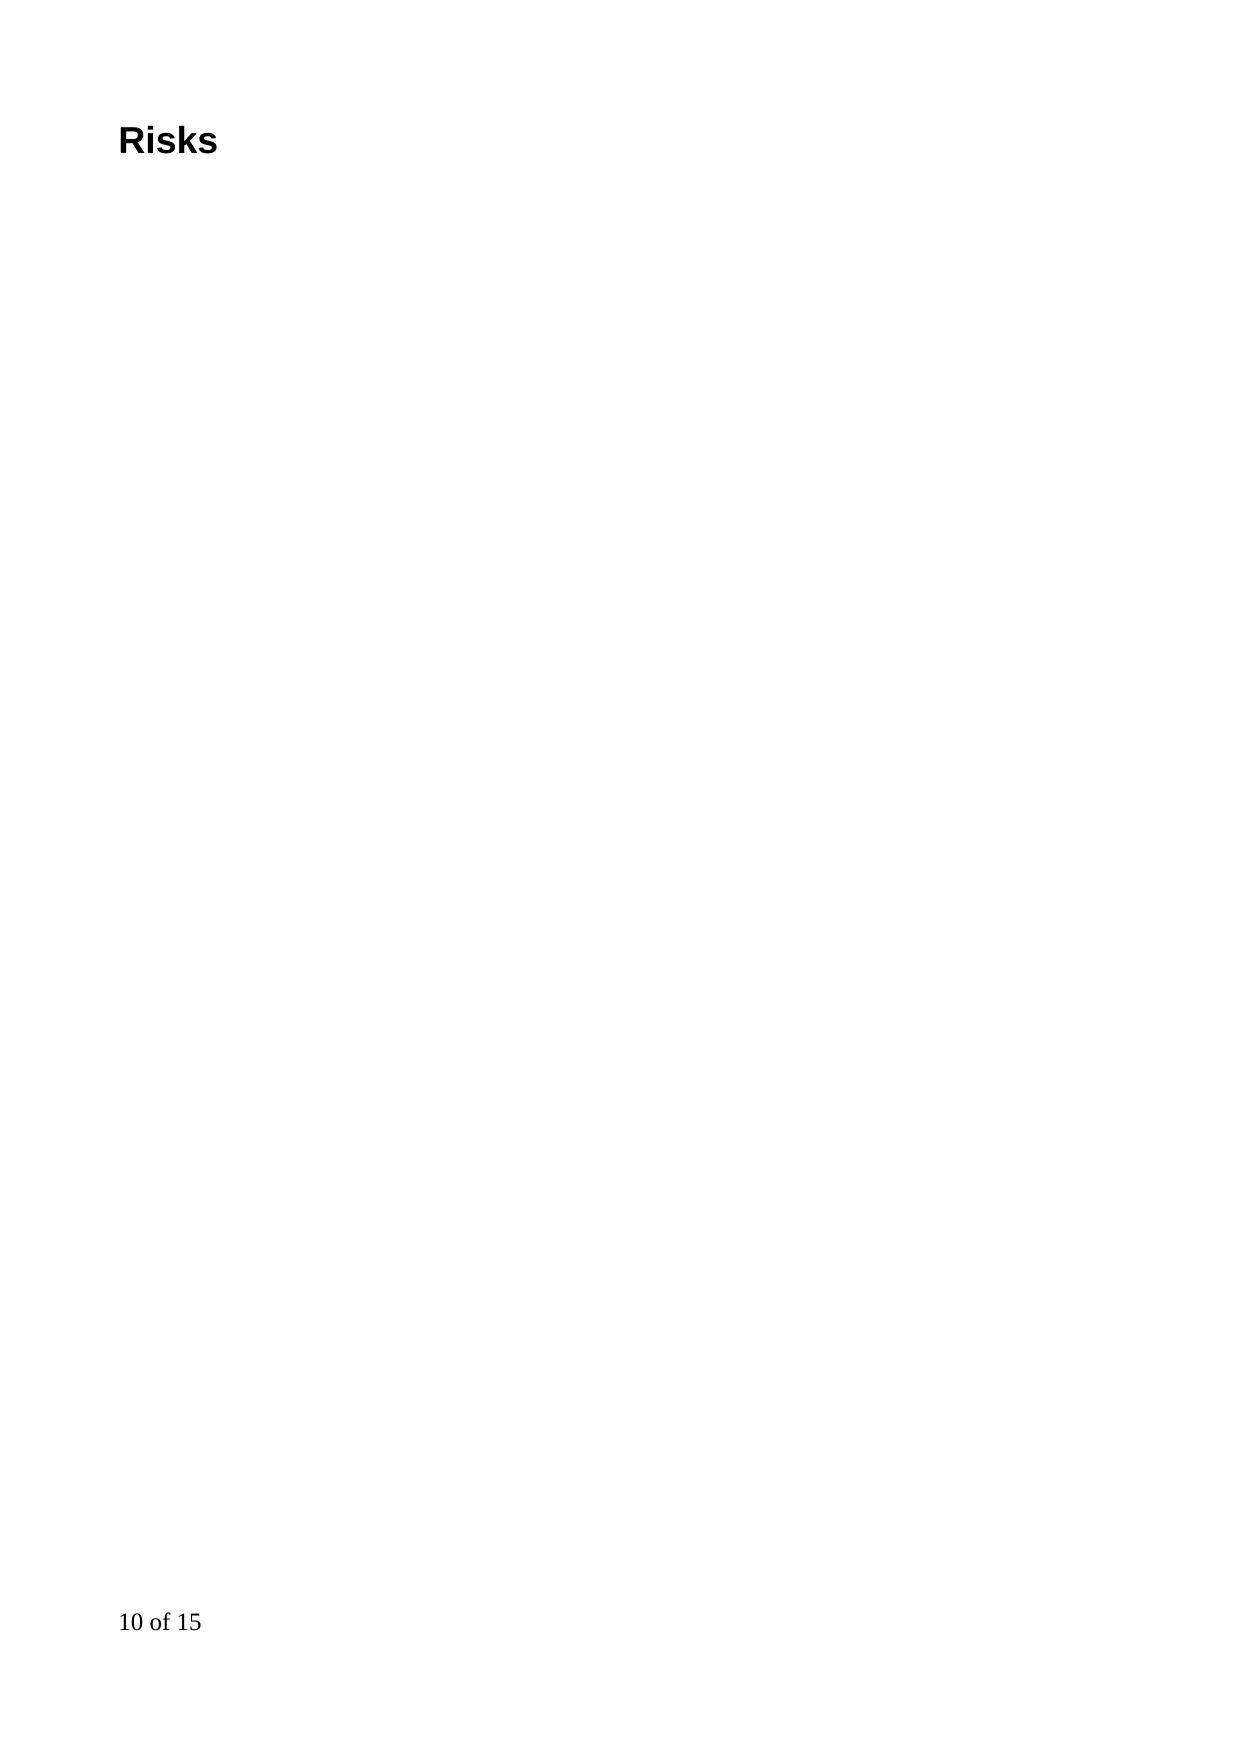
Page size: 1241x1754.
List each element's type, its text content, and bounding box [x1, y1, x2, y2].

subtitle Risks [118, 118, 1122, 161]
